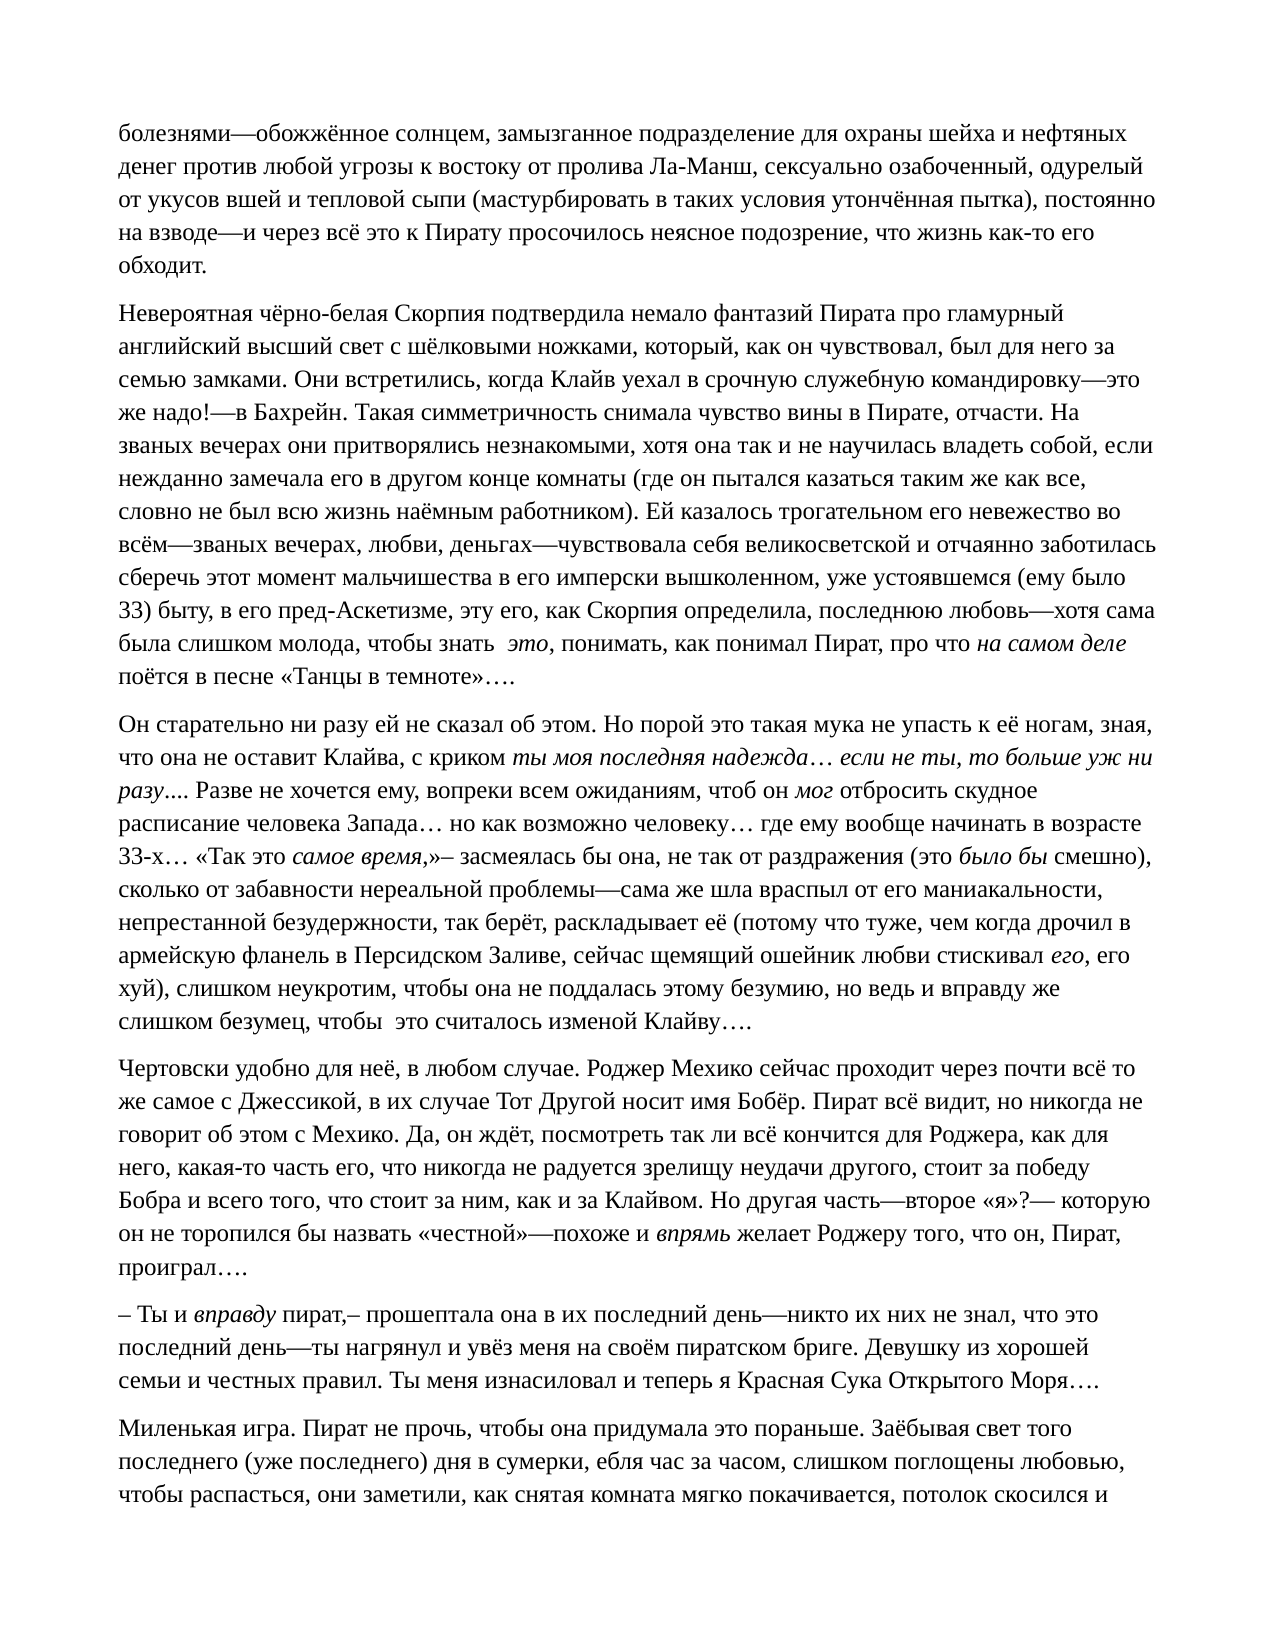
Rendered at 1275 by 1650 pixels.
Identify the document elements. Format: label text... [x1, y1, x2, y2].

text Он старательно ни разу ей не сказал об этом. Но порой это такая мука не упасть к её ногам, зная, что она не оставит Клайва, с криком ты моя последняя надежда… если не ты, то больше уж ни разу.... Разве не хочется ему, вопреки всем ожиданиям, чтоб он мог отбросить скудное расписание человека Запада… но как возможно человеку… где ему вообще начинать в возрасте 33-х… «Так это самое время,»– засмеялась бы она, не так от раздражения (это было бы смешно), сколько от забавности нереальной проблемы—сама же шла враспыл от его маниакальности, непрестанной безудержности, так берёт, раскладывает её (потому что туже, чем когда дрочил в армейскую фланель в Персидском Заливе, сейчас щемящий ошейник любви стискивал его, его хуй), слишком неукротим, чтобы она не поддалась этому безумию, но ведь и вправду же слишком безумец, чтобы это считалось изменой Клайву…. [118, 709, 1157, 1034]
text Чертовски удобно для неё, в любом случае. Роджер Мехико сейчас проходит через почти всё то же самое с Джессикой, в их случае Тот Другой носит имя Бобёр. Пират всё видит, но никогда не говорит об этом с Мехико. Да, он ждёт, посмотреть так ли всё кончится для Роджера, как для него, какая-то часть его, что никогда не радуется зрелищу неудачи другого, стоит за победу Бобра и всего того, что стоит за ним, как и за Клайвом. Но другая часть—второе «я»?— которую он не торопился бы назвать «честной»—похоже и впрямь желает Роджеру того, что он, Пират, проиграл…. [118, 1053, 1157, 1280]
text болезнями—обожжённое солнцем, замызганное подразделение для охраны шейха и нефтяных денег против любой угрозы к востоку от пролива Ла-Манш, сексуально озабоченный, одурелый от укусов вшей и тепловой сыпи (мастурбировать в таких условия утончённая пытка), постоянно на взводе—и через всё это к Пирату просочилось неясное подозрение, что жизнь как-то его обходит. [118, 118, 1157, 279]
text – Ты и вправду пират,– прошептала она в их последний день—никто их них не знал, что это последний день—ты нагрянул и увёз меня на своём пиратском бриге. Девушку из хорошей семьи и честных правил. Ты меня изнасиловал и теперь я Красная Сука Открытого Моря…. [118, 1299, 1157, 1394]
text Невероятная чёрно-белая Скорпия подтвердила немало фантазий Пирата про гламурный английский высший свет с шёлковыми ножками, который, как он чувствовал, был для него за семью замками. Они встретились, когда Клайв уехал в срочную служебную командировку—это же надо!—в Бахрейн. Такая симметричность снимала чувство вины в Пирате, отчасти. На званых вечерах они притворялись незнакомыми, хотя она так и не научилась владеть собой, если нежданно замечала его в другом конце комнаты (где он пытался казаться таким же как все, словно не был всю жизнь наёмным работником). Ей казалось трогательном его невежество во всём—званых вечерах, любви, деньгах—чувствовала себя великосветской и отчаянно заботилась сберечь этот момент мальчишества в его имперски вышколенном, уже устоявшемся (ему было 33) быту, в его пред-Аскетизме, эту его, как Скорпия определила, последнюю любовь—хотя сама была слишком молода, чтобы знать это, понимать, как понимал Пират, про что на самом деле поётся в песне «Танцы в темноте»…. [118, 298, 1157, 690]
text Миленькая игра. Пират не прочь, чтобы она придумала это пораньше. Заёбывая свет того последнего (уже последнего) дня в сумерки, ебля час за часом, слишком поглощены любовью, чтобы распасться, они заметили, как снятая комната мягко покачивается, потолок скосился и [118, 1413, 1157, 1508]
